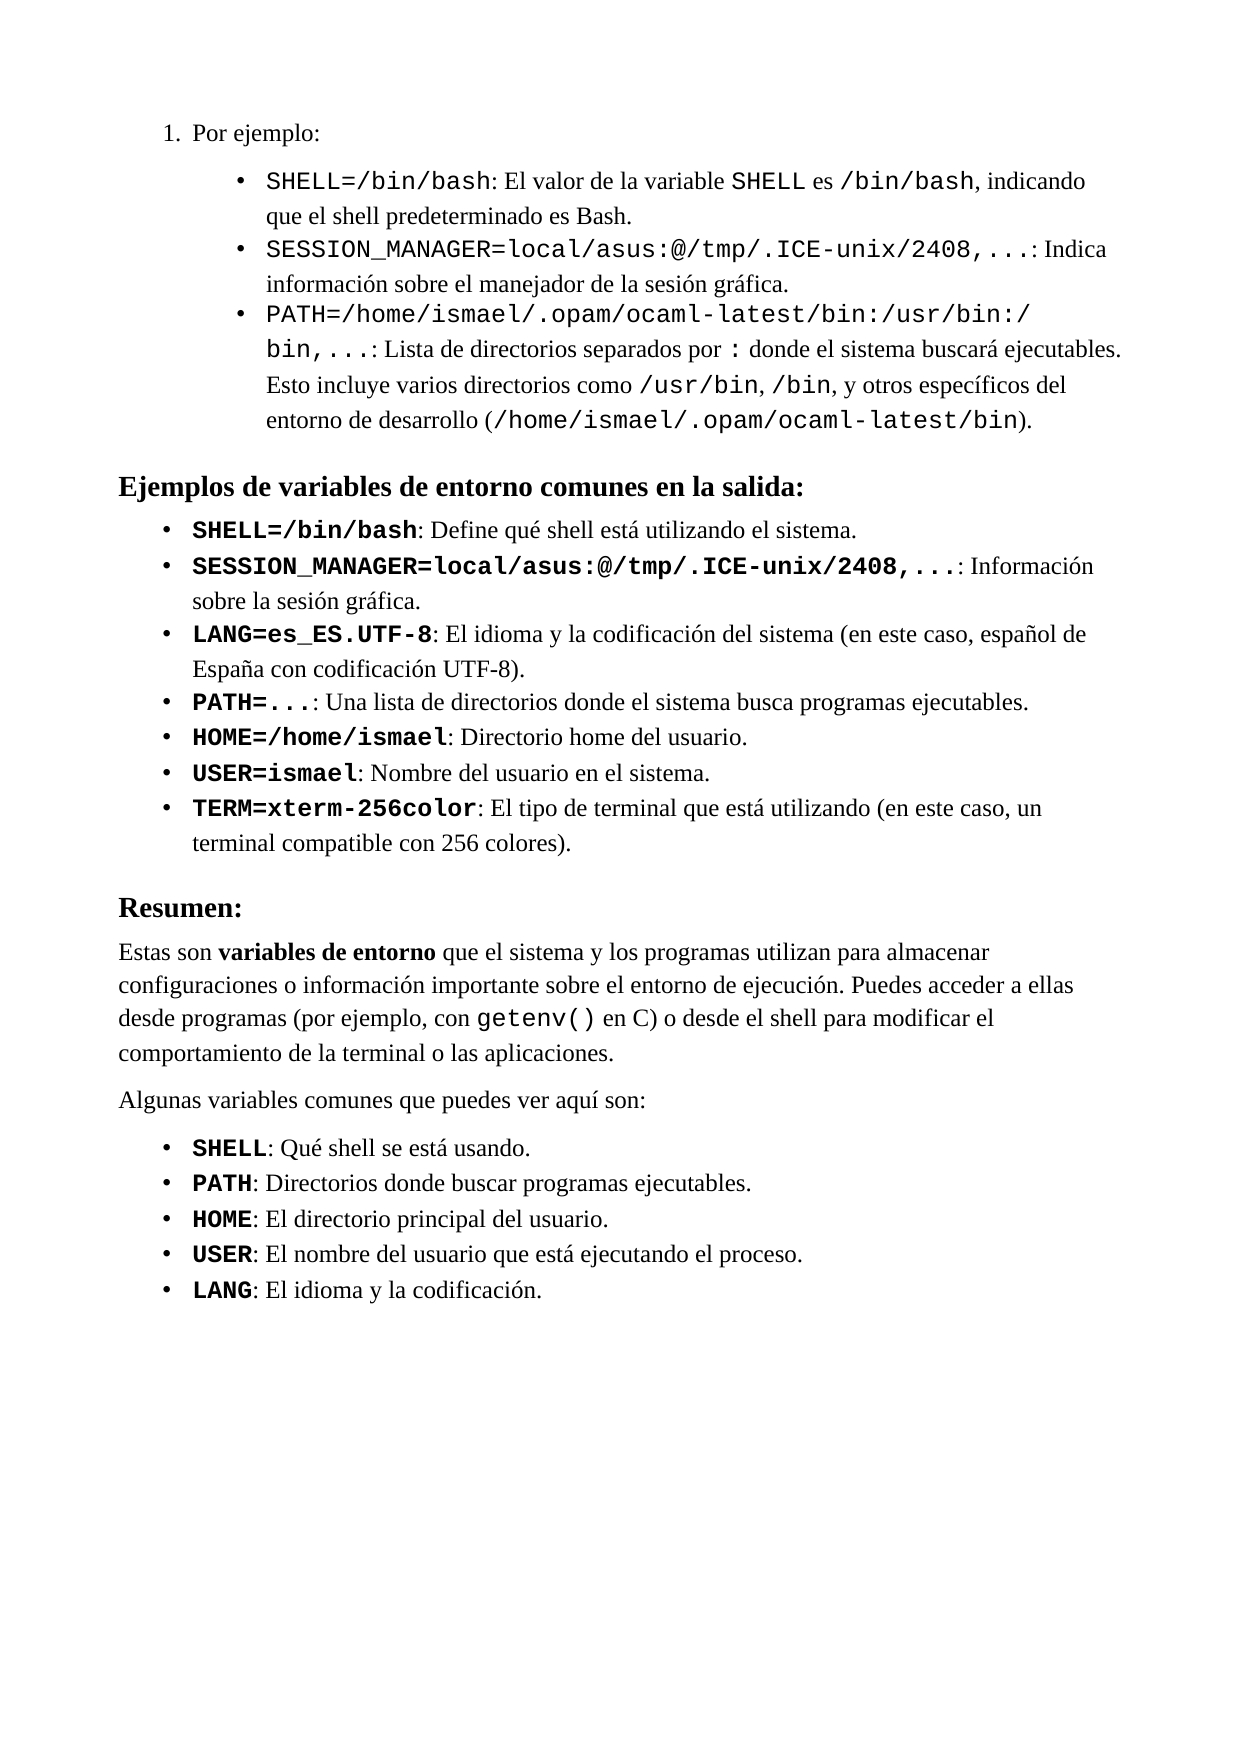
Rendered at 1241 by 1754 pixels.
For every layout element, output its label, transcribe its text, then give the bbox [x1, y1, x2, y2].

list SESSION_MANAGER=local/asus:@/tmp/.ICE-unix/2408,...: Información sobre la sesión gráfica. [162, 551, 1122, 615]
list LANG: El idioma y la codificación. [162, 1275, 1122, 1306]
list PATH: Directorios donde buscar programas ejecutables. [162, 1168, 1122, 1199]
subtitle Resumen: [118, 891, 1122, 924]
list HOME: El directorio principal del usuario. [162, 1204, 1122, 1235]
list SHELL=/bin/bash: Define qué shell está utilizando el sistema. [162, 515, 1122, 546]
list USER=ismael: Nombre del usuario en el sistema. [162, 758, 1122, 789]
list TERM=xterm-256color: El tipo de terminal que está utilizando (en este caso, un terminal compatible con 256 colores). [162, 793, 1122, 857]
subtitle Ejemplos de variables de entorno comunes en la salida: [118, 469, 1122, 503]
text Algunas variables comunes que puedes ver aquí son: [118, 1085, 1122, 1114]
list PATH=...: Una lista de directorios donde el sistema busca programas ejecutables. [162, 687, 1122, 718]
list HOME=/home/ismael: Directorio home del usuario. [162, 722, 1122, 753]
list SHELL=/bin/bash: El valor de la variable SHELL es /bin/bash, indicando que el shell predeterminado es Bash. [236, 166, 1122, 229]
text Estas son variables de entorno que el sistema y los programas utilizan para almacenar configuraciones o información importante sobre el entorno de ejecución. Puedes acceder a ellas desde programas (por ejemplo, con getenv() en C) o desde el shell para modificar el comportamiento de la terminal o las aplicaciones. [118, 937, 1122, 1067]
list PATH=/home/ismael/.opam/ocaml-latest/bin:/usr/bin:/bin,...: Lista de directorios separados por : donde el sistema buscará ejecutables. Esto incluye varios directorios como /usr/bin, /bin, y otros específicos del entorno de desarrollo (/home/ismael/.opam/ocaml-latest/bin). [236, 302, 1122, 436]
list USER: El nombre del usuario que está ejecutando el proceso. [162, 1239, 1122, 1270]
list SESSION_MANAGER=local/asus:@/tmp/.ICE-unix/2408,...: Indica información sobre el manejador de la sesión gráfica. [236, 234, 1122, 298]
list SHELL: Qué shell se está usando. [162, 1133, 1122, 1164]
list LANG=es_ES.UTF-8: El idioma y la codificación del sistema (en este caso, español de España con codificación UTF-8). [162, 619, 1122, 683]
list Por ejemplo: [162, 118, 1122, 147]
